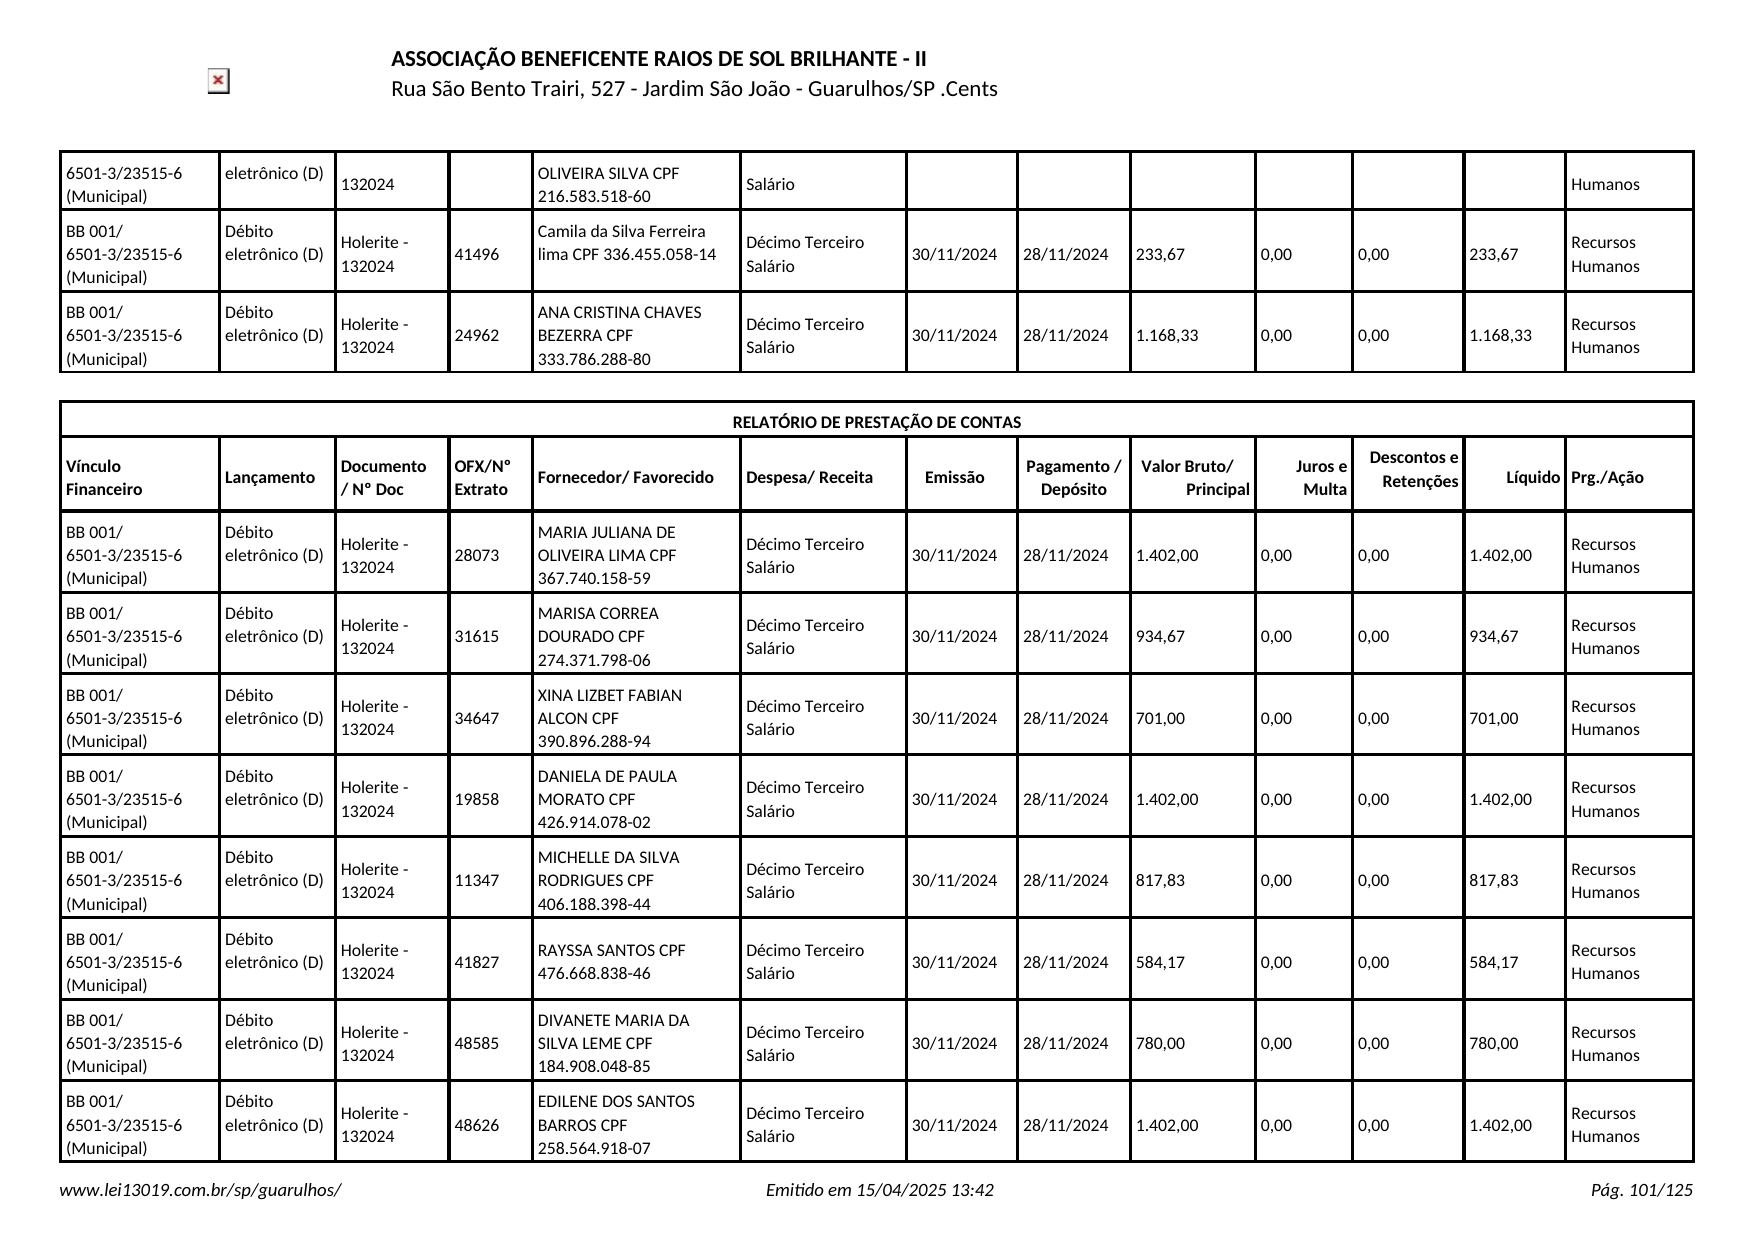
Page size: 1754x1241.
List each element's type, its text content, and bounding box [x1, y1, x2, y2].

table_cell XINA LIZBET FABIAN ALCON CPF 390.896.288-94 [534, 675, 739, 753]
table_cell 0,00 [1257, 594, 1351, 672]
table_cell OLIVEIRA SILVA CPF 216.583.518-60 [534, 153, 739, 208]
table_cell 28/11/2024 [1019, 756, 1129, 835]
table_cell [1354, 153, 1462, 208]
table_cell Humanos [1567, 153, 1692, 208]
table_cell 0,00 [1354, 293, 1462, 371]
table_cell Débito eletrônico (D) [221, 1082, 334, 1160]
table_cell BB 001/ 6501-3/23515-6 (Municipal) [62, 675, 218, 753]
table_cell RAYSSA SANTOS CPF 476.668.838-46 [534, 919, 739, 997]
table_cell Décimo Terceiro Salário [742, 594, 905, 672]
table_cell 30/11/2024 [908, 1082, 1016, 1160]
table_cell Décimo Terceiro Salário [742, 919, 905, 997]
table_cell [1257, 153, 1351, 208]
table_cell 701,00 [1132, 675, 1254, 753]
table_cell 19858 [451, 756, 531, 835]
table_cell Lançamento [221, 438, 334, 509]
table_cell Débito eletrônico (D) [221, 756, 334, 835]
table_cell 31615 [451, 594, 531, 672]
table_cell 934,67 [1132, 594, 1254, 672]
table_cell 28/11/2024 [1019, 594, 1129, 672]
table_cell 817,83 [1132, 838, 1254, 916]
table_cell Recursos Humanos [1567, 756, 1692, 835]
table_cell [1132, 153, 1254, 208]
table_cell Recursos Humanos [1567, 1001, 1692, 1079]
table_cell Holerite - 132024 [337, 293, 447, 371]
table_cell 233,67 [1132, 211, 1254, 289]
table_cell Vínculo Financeiro [62, 438, 218, 509]
table_cell 233,67 [1466, 211, 1564, 289]
table_cell 1.402,00 [1132, 1082, 1254, 1160]
table_cell 584,17 [1466, 919, 1564, 997]
table_cell 0,00 [1257, 1082, 1351, 1160]
table_cell BB 001/ 6501-3/23515-6 (Municipal) [62, 838, 218, 916]
table_cell MARIA JULIANA DE OLIVEIRA LIMA CPF 367.740.158-59 [534, 513, 739, 591]
table_cell 28/11/2024 [1019, 293, 1129, 371]
table_cell 41496 [451, 211, 531, 289]
table_cell BB 001/ 6501-3/23515-6 (Municipal) [62, 513, 218, 591]
table_cell Recursos Humanos [1567, 513, 1692, 591]
table_cell 30/11/2024 [908, 293, 1016, 371]
table_header RELATÓRIO DE PRESTAÇÃO DE CONTAS [62, 403, 1692, 435]
table_cell Recursos Humanos [1567, 675, 1692, 753]
table_cell 1.402,00 [1466, 513, 1564, 591]
table_cell [908, 153, 1016, 208]
table_cell BB 001/ 6501-3/23515-6 (Municipal) [62, 594, 218, 672]
table_cell 28/11/2024 [1019, 838, 1129, 916]
table_cell 11347 [451, 838, 531, 916]
table_cell Salário [742, 153, 905, 208]
table_cell 701,00 [1466, 675, 1564, 753]
table_cell Holerite - 132024 [337, 756, 447, 835]
table_cell eletrônico (D) [221, 153, 334, 208]
table_cell 0,00 [1354, 838, 1462, 916]
table_cell BB 001/ 6501-3/23515-6 (Municipal) [62, 1082, 218, 1160]
table_cell Décimo Terceiro Salário [742, 675, 905, 753]
table_cell Descontos e Retenções [1354, 438, 1462, 509]
table_cell Décimo Terceiro Salário [742, 838, 905, 916]
table_cell 1.402,00 [1466, 756, 1564, 835]
table_cell 30/11/2024 [908, 838, 1016, 916]
table_cell Décimo Terceiro Salário [742, 756, 905, 835]
table_cell Holerite - 132024 [337, 838, 447, 916]
table_cell Débito eletrônico (D) [221, 919, 334, 997]
table_cell ANA CRISTINA CHAVES BEZERRA CPF 333.786.288-80 [534, 293, 739, 371]
table_cell 0,00 [1354, 675, 1462, 753]
table_cell OFX/Nº Extrato [451, 438, 531, 509]
table_cell 34647 [451, 675, 531, 753]
table_cell Holerite - 132024 [337, 211, 447, 289]
table_cell 1.402,00 [1132, 756, 1254, 835]
table_cell Décimo Terceiro Salário [742, 1082, 905, 1160]
table_cell 30/11/2024 [908, 513, 1016, 591]
table_cell 30/11/2024 [908, 1001, 1016, 1079]
table_cell Débito eletrônico (D) [221, 838, 334, 916]
table_cell 0,00 [1257, 675, 1351, 753]
table_cell Recursos Humanos [1567, 211, 1692, 289]
table_cell Débito eletrônico (D) [221, 211, 334, 289]
table_cell 28/11/2024 [1019, 513, 1129, 591]
table_cell Holerite - 132024 [337, 1082, 447, 1160]
table_cell 817,83 [1466, 838, 1564, 916]
table_cell Camila da Silva Ferreira lima CPF 336.455.058-14 [534, 211, 739, 289]
table_cell Débito eletrônico (D) [221, 513, 334, 591]
table_cell 48585 [451, 1001, 531, 1079]
table_cell MICHELLE DA SILVA RODRIGUES CPF 406.188.398-44 [534, 838, 739, 916]
table_cell Valor Bruto/ Principal [1132, 438, 1254, 509]
table_cell 934,67 [1466, 594, 1564, 672]
table_cell 0,00 [1354, 513, 1462, 591]
table_cell Décimo Terceiro Salário [742, 1001, 905, 1079]
table_cell Líquido [1466, 438, 1564, 509]
table_cell Juros e Multa [1257, 438, 1351, 509]
table_cell Holerite - 132024 [337, 1001, 447, 1079]
table_cell 0,00 [1257, 211, 1351, 289]
table_cell 30/11/2024 [908, 919, 1016, 997]
table_cell 780,00 [1466, 1001, 1564, 1079]
table_cell 0,00 [1257, 756, 1351, 835]
table_cell 1.168,33 [1466, 293, 1564, 371]
table_cell 0,00 [1257, 1001, 1351, 1079]
table_cell BB 001/ 6501-3/23515-6 (Municipal) [62, 211, 218, 289]
table_cell Pagamento / Depósito [1019, 438, 1129, 509]
table_cell - 132024 [337, 153, 447, 208]
table_cell BB 001/ 6501-3/23515-6 (Municipal) [62, 919, 218, 997]
table_cell Despesa/ Receita [742, 438, 905, 509]
table_cell 30/11/2024 [908, 675, 1016, 753]
table_cell 0,00 [1354, 1082, 1462, 1160]
table_cell 28/11/2024 [1019, 1001, 1129, 1079]
table_cell Recursos Humanos [1567, 1082, 1692, 1160]
table_cell Holerite - 132024 [337, 919, 447, 997]
table_cell Recursos Humanos [1567, 594, 1692, 672]
table_cell Débito eletrônico (D) [221, 293, 334, 371]
table_cell Emissão [908, 438, 1016, 509]
table_cell 0,00 [1257, 838, 1351, 916]
table_cell 0,00 [1354, 756, 1462, 835]
table_cell Décimo Terceiro Salário [742, 211, 905, 289]
table_cell 6501-3/23515-6 (Municipal) [62, 153, 218, 208]
table_cell Holerite - 132024 [337, 594, 447, 672]
table_cell Débito eletrônico (D) [221, 675, 334, 753]
table_cell 584,17 [1132, 919, 1254, 997]
table_cell 30/11/2024 [908, 756, 1016, 835]
table_cell Décimo Terceiro Salário [742, 293, 905, 371]
table_cell 0,00 [1257, 293, 1351, 371]
table_cell 1.402,00 [1132, 513, 1254, 591]
table_cell Documento / Nº Doc [337, 438, 447, 509]
table_cell 28/11/2024 [1019, 919, 1129, 997]
table_cell 0,00 [1257, 919, 1351, 997]
table_cell Holerite - 132024 [337, 675, 447, 753]
table_cell 1.402,00 [1466, 1082, 1564, 1160]
table_cell BB 001/ 6501-3/23515-6 (Municipal) [62, 1001, 218, 1079]
table_cell Recursos Humanos [1567, 838, 1692, 916]
table_cell 28/11/2024 [1019, 211, 1129, 289]
table_cell 0,00 [1257, 513, 1351, 591]
table_cell [451, 153, 531, 208]
table_cell Holerite - 132024 [337, 513, 447, 591]
table_cell 30/11/2024 [908, 211, 1016, 289]
table_cell Débito eletrônico (D) [221, 1001, 334, 1079]
table_cell 24962 [451, 293, 531, 371]
table_cell Décimo Terceiro Salário [742, 513, 905, 591]
table_cell 48626 [451, 1082, 531, 1160]
table_cell 0,00 [1354, 1001, 1462, 1079]
table_cell DIVANETE MARIA DA SILVA LEME CPF 184.908.048-85 [534, 1001, 739, 1079]
table_cell BB 001/ 6501-3/23515-6 (Municipal) [62, 756, 218, 835]
table_cell Recursos Humanos [1567, 919, 1692, 997]
table_cell Recursos Humanos [1567, 293, 1692, 371]
table_cell Débito eletrônico (D) [221, 594, 334, 672]
table_cell Fornecedor/ Favorecido [534, 438, 739, 509]
table_cell [1019, 153, 1129, 208]
table_cell 780,00 [1132, 1001, 1254, 1079]
table_cell DANIELA DE PAULA MORATO CPF 426.914.078-02 [534, 756, 739, 835]
table_cell 28073 [451, 513, 531, 591]
table_cell EDILENE DOS SANTOS BARROS CPF 258.564.918-07 [534, 1082, 739, 1160]
table_cell 0,00 [1354, 211, 1462, 289]
table_cell 28/11/2024 [1019, 1082, 1129, 1160]
table_cell Prg./Ação [1567, 438, 1692, 509]
table_cell 0,00 [1354, 919, 1462, 997]
table_cell 41827 [451, 919, 531, 997]
table_cell 1.168,33 [1132, 293, 1254, 371]
table_cell 28/11/2024 [1019, 675, 1129, 753]
table_cell MARISA CORREA DOURADO CPF 274.371.798-06 [534, 594, 739, 672]
table_cell 0,00 [1354, 594, 1462, 672]
table_cell BB 001/ 6501-3/23515-6 (Municipal) [62, 293, 218, 371]
table_cell [1466, 153, 1564, 208]
table_cell 30/11/2024 [908, 594, 1016, 672]
